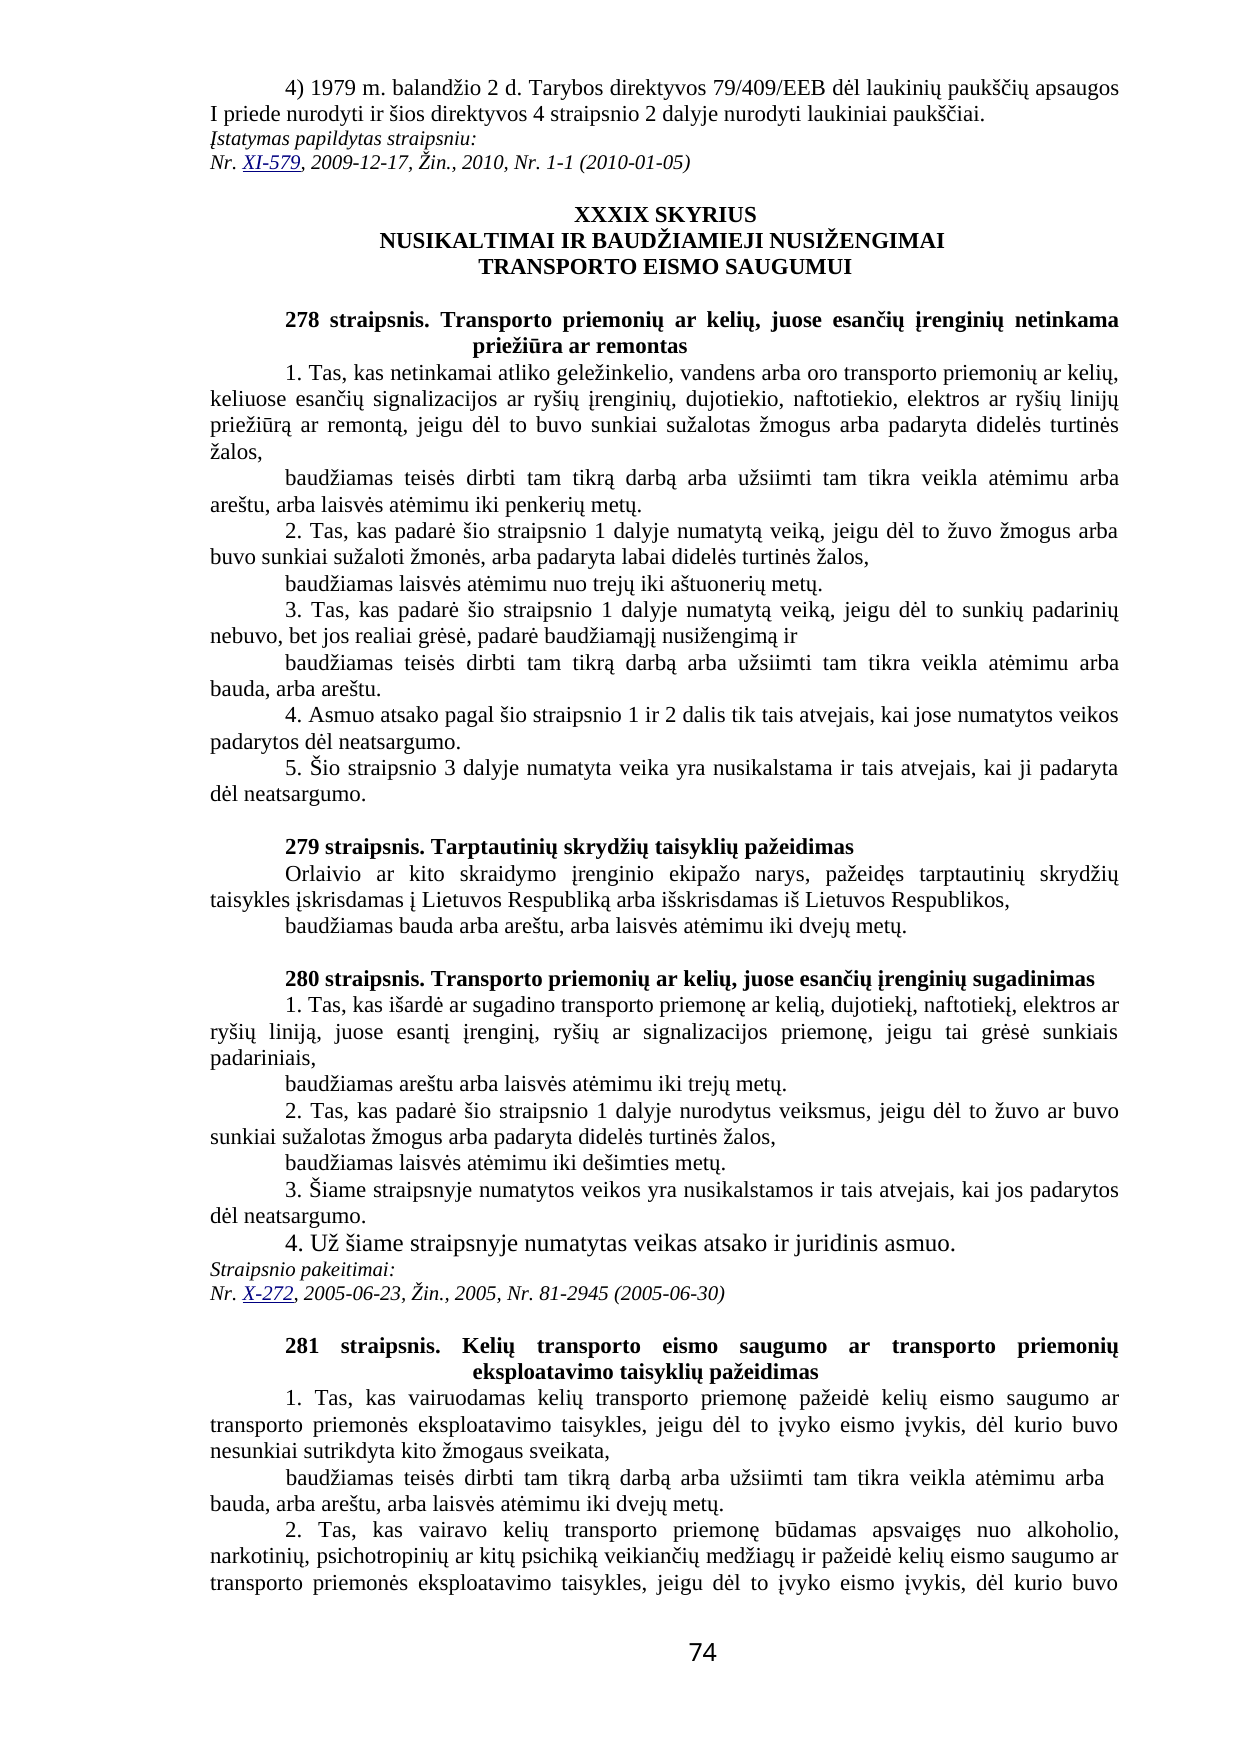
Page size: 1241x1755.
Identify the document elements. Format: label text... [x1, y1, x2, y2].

text 2. Tas, kas padarė šio straipsnio 1 dalyje nurodytus veiksmus, jeigu dėl to žuvo ar buvo sunkiai sužalotas žmogus arba padaryta didelės turtinės žalos, [210, 1097, 1120, 1149]
text 279 straipsnis. Tarptautinių skrydžių taisyklių pažeidimas [210, 833, 1120, 859]
text XXXIX SKYRIUS [210, 201, 1120, 227]
text Nr. XI-579, 2009-12-17, Žin., 2010, Nr. 1-1 (2010-01-05) [210, 150, 1120, 174]
text baudžiamas teisės dirbti tam tikrą darbą arba užsiimti tam tikra veikla atėmimu arba bauda, arba areštu, arba laisvės atėmimu iki dvejų metų. [210, 1463, 1106, 1516]
text 4) 1979 m. balandžio 2 d. Tarybos direktyvos 79/409/EEB dėl laukinių paukščių apsaugos I priede nurodyti ir šios direktyvos 4 straipsnio 2 dalyje nurodyti laukiniai paukščiai. [210, 73, 1120, 126]
text 5. Šio straipsnio 3 dalyje numatyta veika yra nusikalstama ir tais atvejais, kai ji padaryta dėl neatsargumo. [210, 754, 1120, 807]
text baudžiamas teisės dirbti tam tikrą darbą arba užsiimti tam tikra veikla atėmimu arba bauda, arba areštu. [210, 649, 1120, 701]
text 4. Už šiame straipsnyje numatytas veikas atsako ir juridinis asmuo. [210, 1228, 1120, 1257]
text 2. Tas, kas vairavo kelių transporto priemonę būdamas apsvaigęs nuo alkoholio, narkotinių, psichotropinių ar kitų psichiką veikiančių medžiagų ir pažeidė kelių eismo saugumo ar transporto priemonės eksploatavimo taisykles, jeigu dėl to įvyko eismo įvykis, dėl kurio buvo [210, 1516, 1120, 1595]
text baudžiamas areštu arba laisvės atėmimu iki trejų metų. [210, 1070, 1120, 1097]
text Nr. X-272, 2005-06-23, Žin., 2005, Nr. 81-2945 (2005-06-30) [210, 1281, 1120, 1305]
text 1. Tas, kas netinkamai atliko geležinkelio, vandens arba oro transporto priemonių ar kelių, keliuose esančių signalizacijos ar ryšių įrenginių, dujotiekio, naftotiekio, elektros ar ryšių linijų priežiūrą ar remontą, jeigu dėl to buvo sunkiai sužalotas žmogus arba padaryta didelės turtinės žalos, [210, 359, 1120, 464]
text 1. Tas, kas vairuodamas kelių transporto priemonę pažeidė kelių eismo saugumo ar transporto priemonės eksploatavimo taisykles, jeigu dėl to įvyko eismo įvykis, dėl kurio buvo nesunkiai sutrikdyta kito žmogaus sveikata, [210, 1384, 1120, 1463]
text 3. Šiame straipsnyje numatytos veikos yra nusikalstamos ir tais atvejais, kai jos padarytos dėl neatsargumo. [210, 1176, 1120, 1228]
text Orlaivio ar kito skraidymo įrenginio ekipažo narys, pažeidęs tarptautinių skrydžių taisykles įskrisdamas į Lietuvos Respubliką arba išskrisdamas iš Lietuvos Respublikos, [210, 859, 1120, 912]
text 4. Asmuo atsako pagal šio straipsnio 1 ir 2 dalis tik tais atvejais, kai jose numatytos veikos padarytos dėl neatsargumo. [210, 701, 1120, 754]
text 281 straipsnis. Kelių transporto eismo saugumo ar transporto priemonių eksploatavimo taisyklių pažeidimas [285, 1332, 1120, 1384]
text 278 straipsnis. Transporto priemonių ar kelių, juose esančių įrenginių netinkama priežiūra ar remontas [285, 306, 1120, 359]
text baudžiamas teisės dirbti tam tikrą darbą arba užsiimti tam tikra veikla atėmimu arba areštu, arba laisvės atėmimu iki penkerių metų. [210, 464, 1120, 517]
text 3. Tas, kas padarė šio straipsnio 1 dalyje numatytą veiką, jeigu dėl to sunkių padarinių nebuvo, bet jos realiai grėsė, padarė baudžiamąjį nusižengimą ir [210, 596, 1120, 649]
text Straipsnio pakeitimai: [210, 1257, 1120, 1281]
text NUSIKALTIMAI IR BAUDŽIAMIEJI NUSIŽENGIMAI TRANSPORTO EISMO SAUGUMUI [210, 227, 1120, 280]
text baudžiamas bauda arba areštu, arba laisvės atėmimu iki dvejų metų. [210, 912, 1120, 939]
text baudžiamas laisvės atėmimu iki dešimties metų. [210, 1149, 1120, 1176]
text 2. Tas, kas padarė šio straipsnio 1 dalyje numatytą veiką, jeigu dėl to žuvo žmogus arba buvo sunkiai sužaloti žmonės, arba padaryta labai didelės turtinės žalos, [210, 517, 1120, 570]
text 280 straipsnis. Transporto priemonių ar kelių, juose esančių įrenginių sugadinimas [285, 965, 1120, 991]
text Įstatymas papildytas straipsniu: [210, 126, 1120, 150]
text 1. Tas, kas išardė ar sugadino transporto priemonę ar kelią, dujotiekį, naftotiekį, elektros ar ryšių liniją, juose esantį įrenginį, ryšių ar signalizacijos priemonę, jeigu tai grėsė sunkiais padariniais, [210, 991, 1120, 1070]
text baudžiamas laisvės atėmimu nuo trejų iki aštuonerių metų. [210, 570, 1120, 596]
